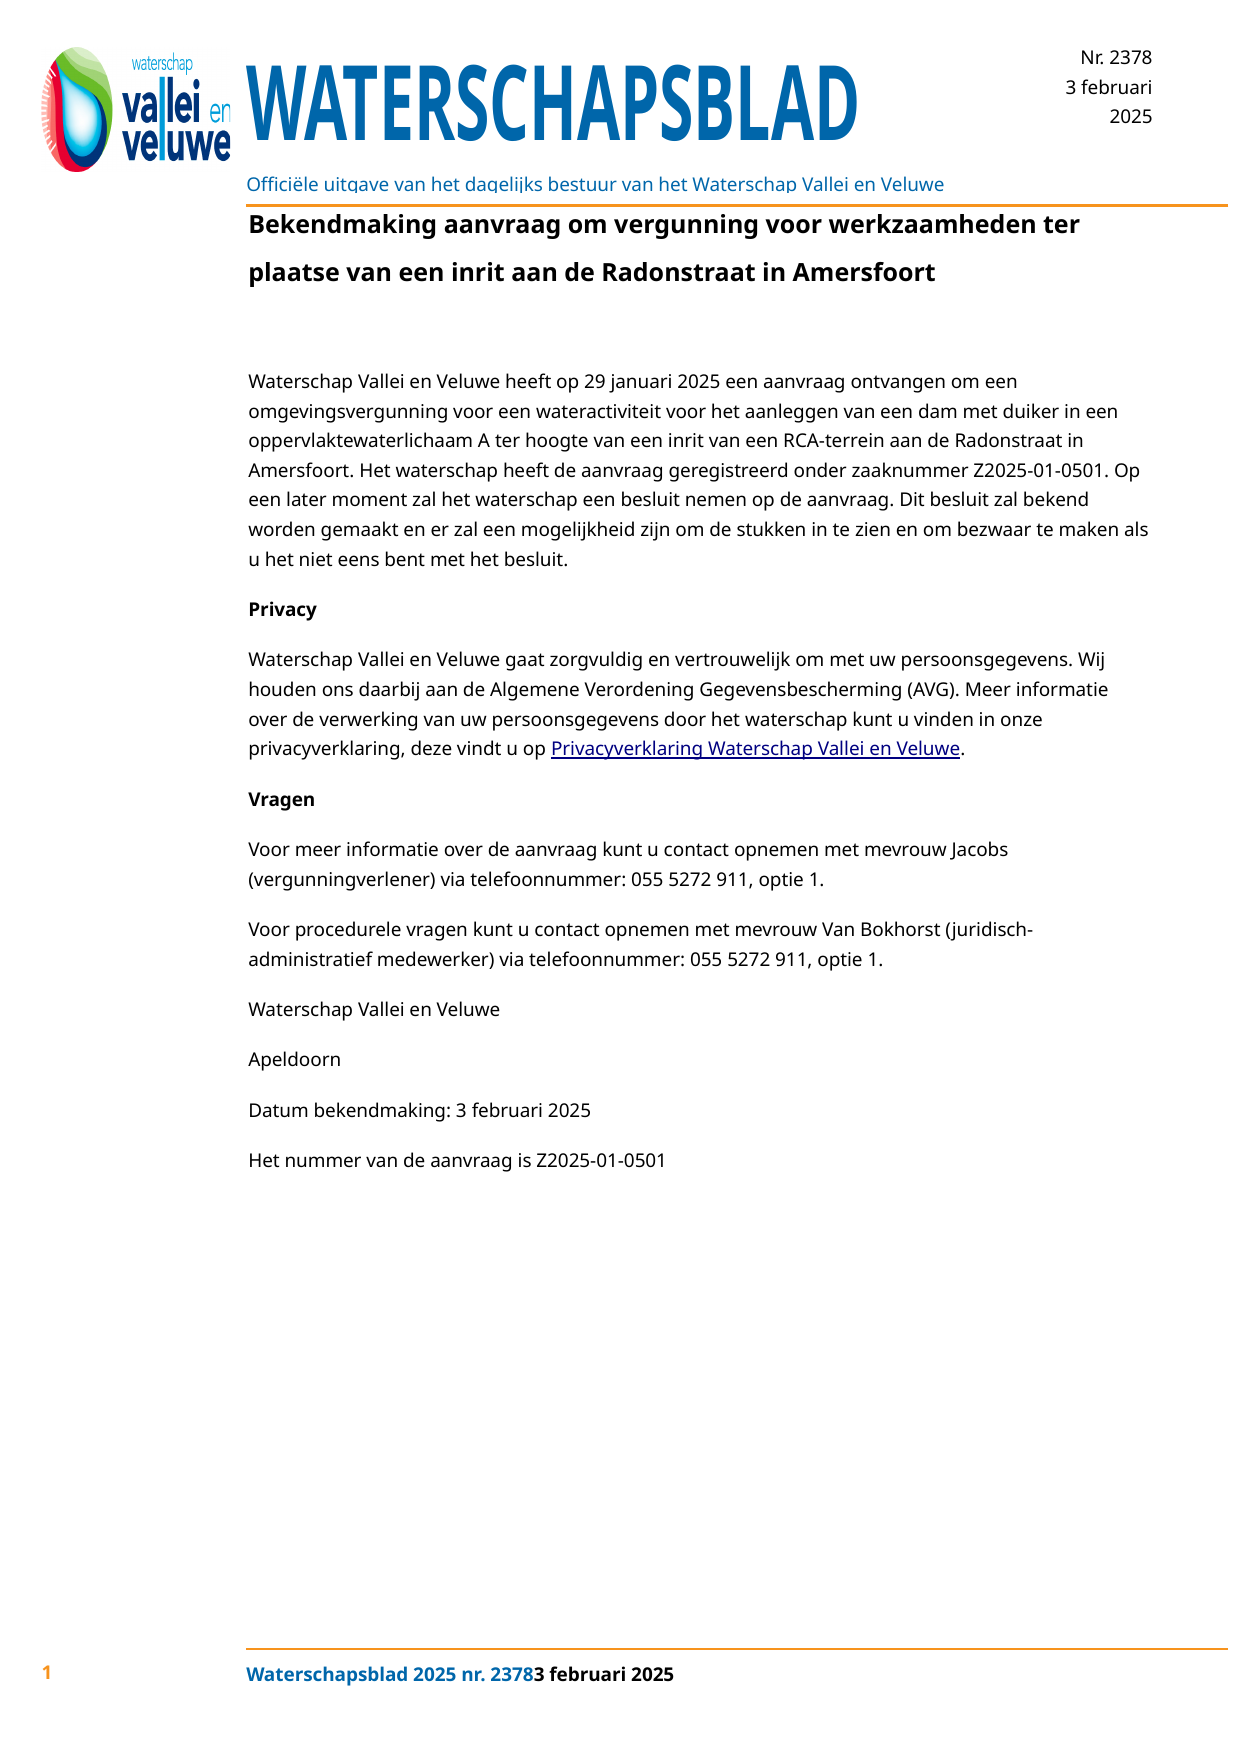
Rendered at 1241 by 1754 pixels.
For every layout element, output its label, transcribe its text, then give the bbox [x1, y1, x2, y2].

text Bekendmaking aanvraag om vergunning voor werkzaamheden ter plaatse van een inrit aan de Radonstraat in Amersfoort [248, 207, 1152, 288]
text Datum bekendmaking: 3 februari 2025 [248, 1097, 1152, 1123]
text Waterschap Vallei en Veluwe [248, 996, 1152, 1022]
text Vragen [248, 786, 1152, 812]
picture [41, 47, 231, 172]
text Het nummer van de aanvraag is Z2025-01-0501 [248, 1147, 1152, 1173]
text Apeldoorn [248, 1047, 1152, 1072]
text Voor procedurele vragen kunt u contact opnemen met mevrouw Van Bokhorst (juridisch-administratief medewerker) via telefoonnummer: 055 5272 911, optie 1. [248, 916, 1152, 972]
text Waterschap Vallei en Veluwe gaat zorgvuldig en vertrouwelijk om met uw persoonsgegevens. Wij houden ons daarbij aan de Algemene Verordening Gegevensbescherming (AVG). Meer informatie over de verwerking van uw persoonsgegevens door het waterschap kunt u vinden in onze privacyverklaring, deze vindt u op Privacyverklaring Waterschap Vallei en Veluwe. [248, 647, 1152, 761]
text Voor meer informatie over de aanvraag kunt u contact opnemen met mevrouw Jacobs (vergunningverlener) via telefoonnummer: 055 5272 911, optie 1. [248, 836, 1152, 892]
text Waterschap Vallei en Veluwe heeft op 29 januari 2025 een aanvraag ontvangen om een omgevingsvergunning voor een wateractiviteit voor het aanleggen van een dam met duiker in een oppervlaktewaterlichaam A ter hoogte van een inrit van een RCA-terrein aan de Radonstraat in Amersfoort. Het waterschap heeft de aanvraag geregistreerd onder zaaknummer Z2025-01-0501. Op een later moment zal het waterschap een besluit nemen op de aanvraag. Dit besluit zal bekend worden gemaakt en er zal een mogelijkheid zijn om de stukken in te zien en om bezwaar te maken als u het niet eens bent met het besluit. [248, 368, 1152, 572]
text Privacy [248, 596, 1152, 622]
